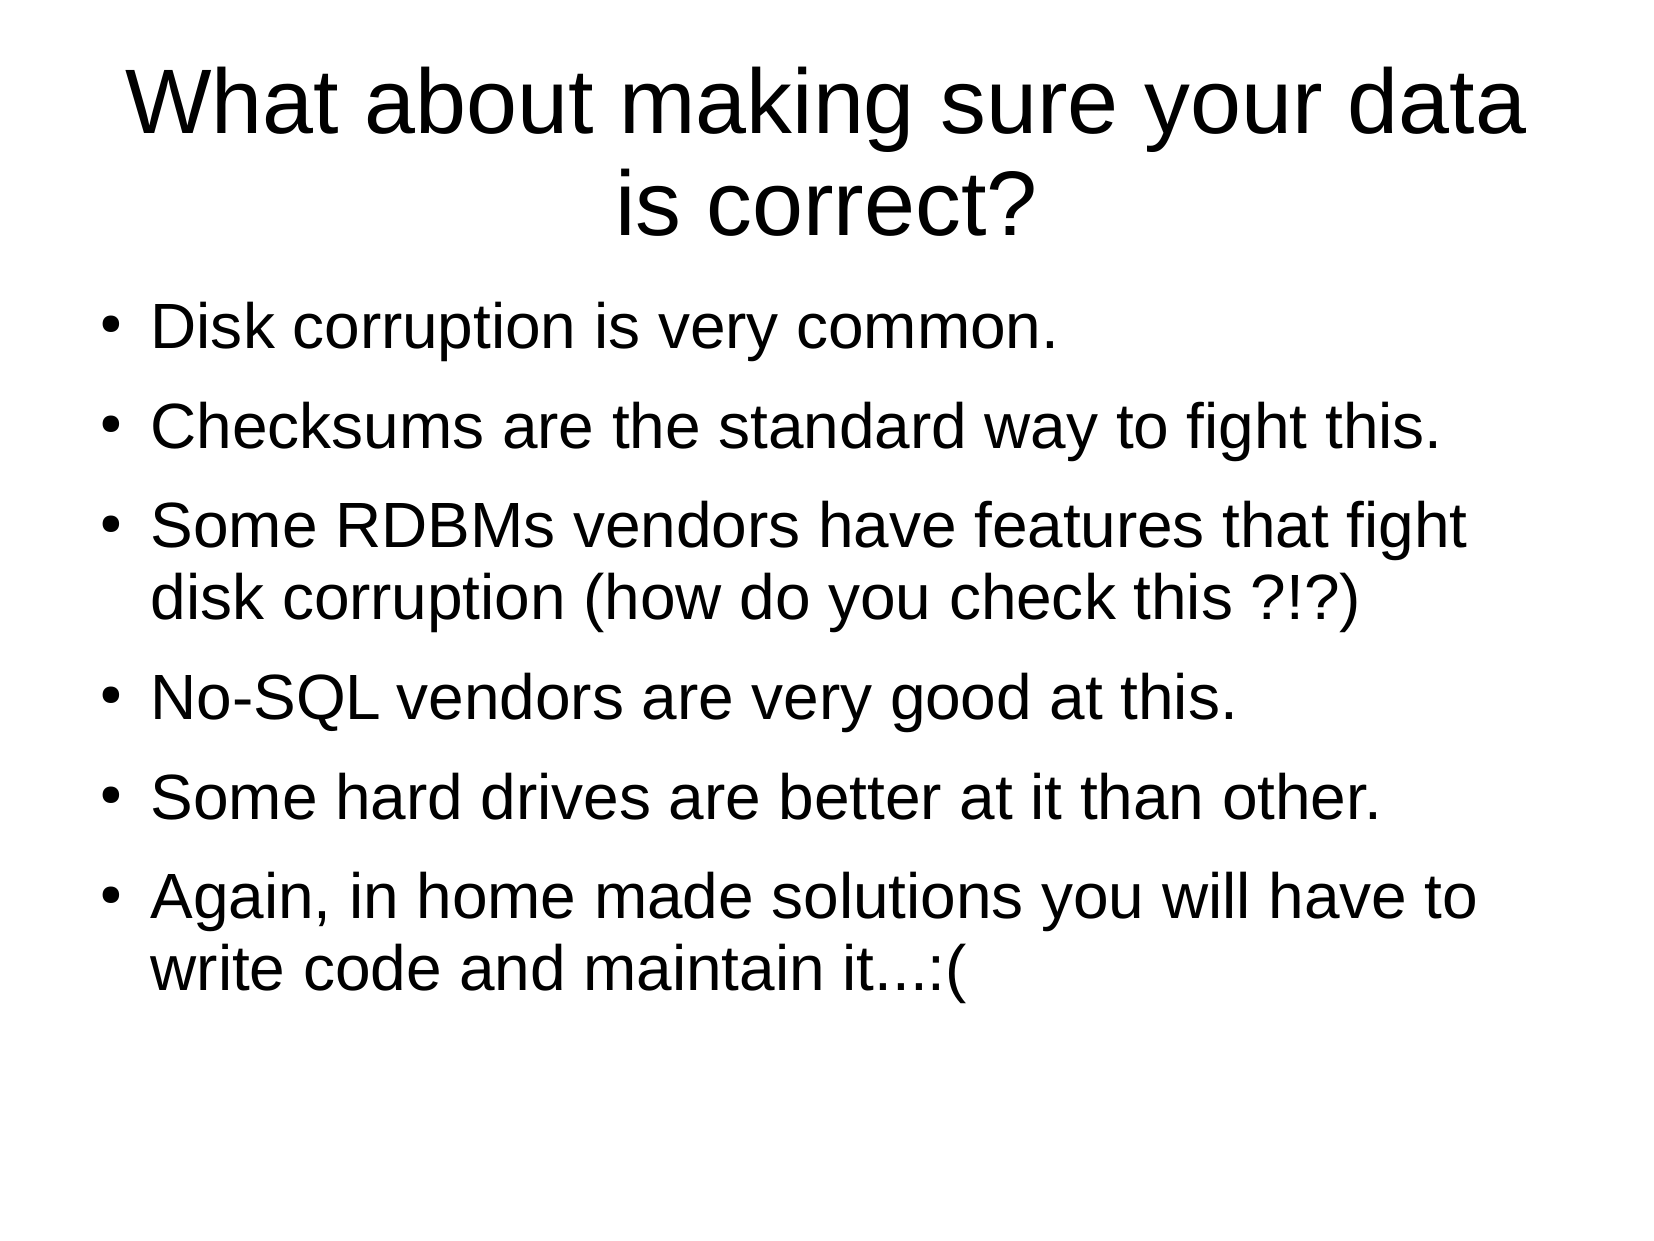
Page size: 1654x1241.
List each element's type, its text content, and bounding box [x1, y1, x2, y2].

title What about making sure your data is correct? [82, 49, 1571, 257]
list Disk corruption is very common. Checksums are the standard way to fight this. Some RDBMs vendors have features that fight disk corruption (how do you check this ?!?) No-SQL vendors are very good at this. Some hard drives are better at it than other. Again, in home made solutions you will have to write code and maintain it...:( [82, 290, 1538, 1010]
